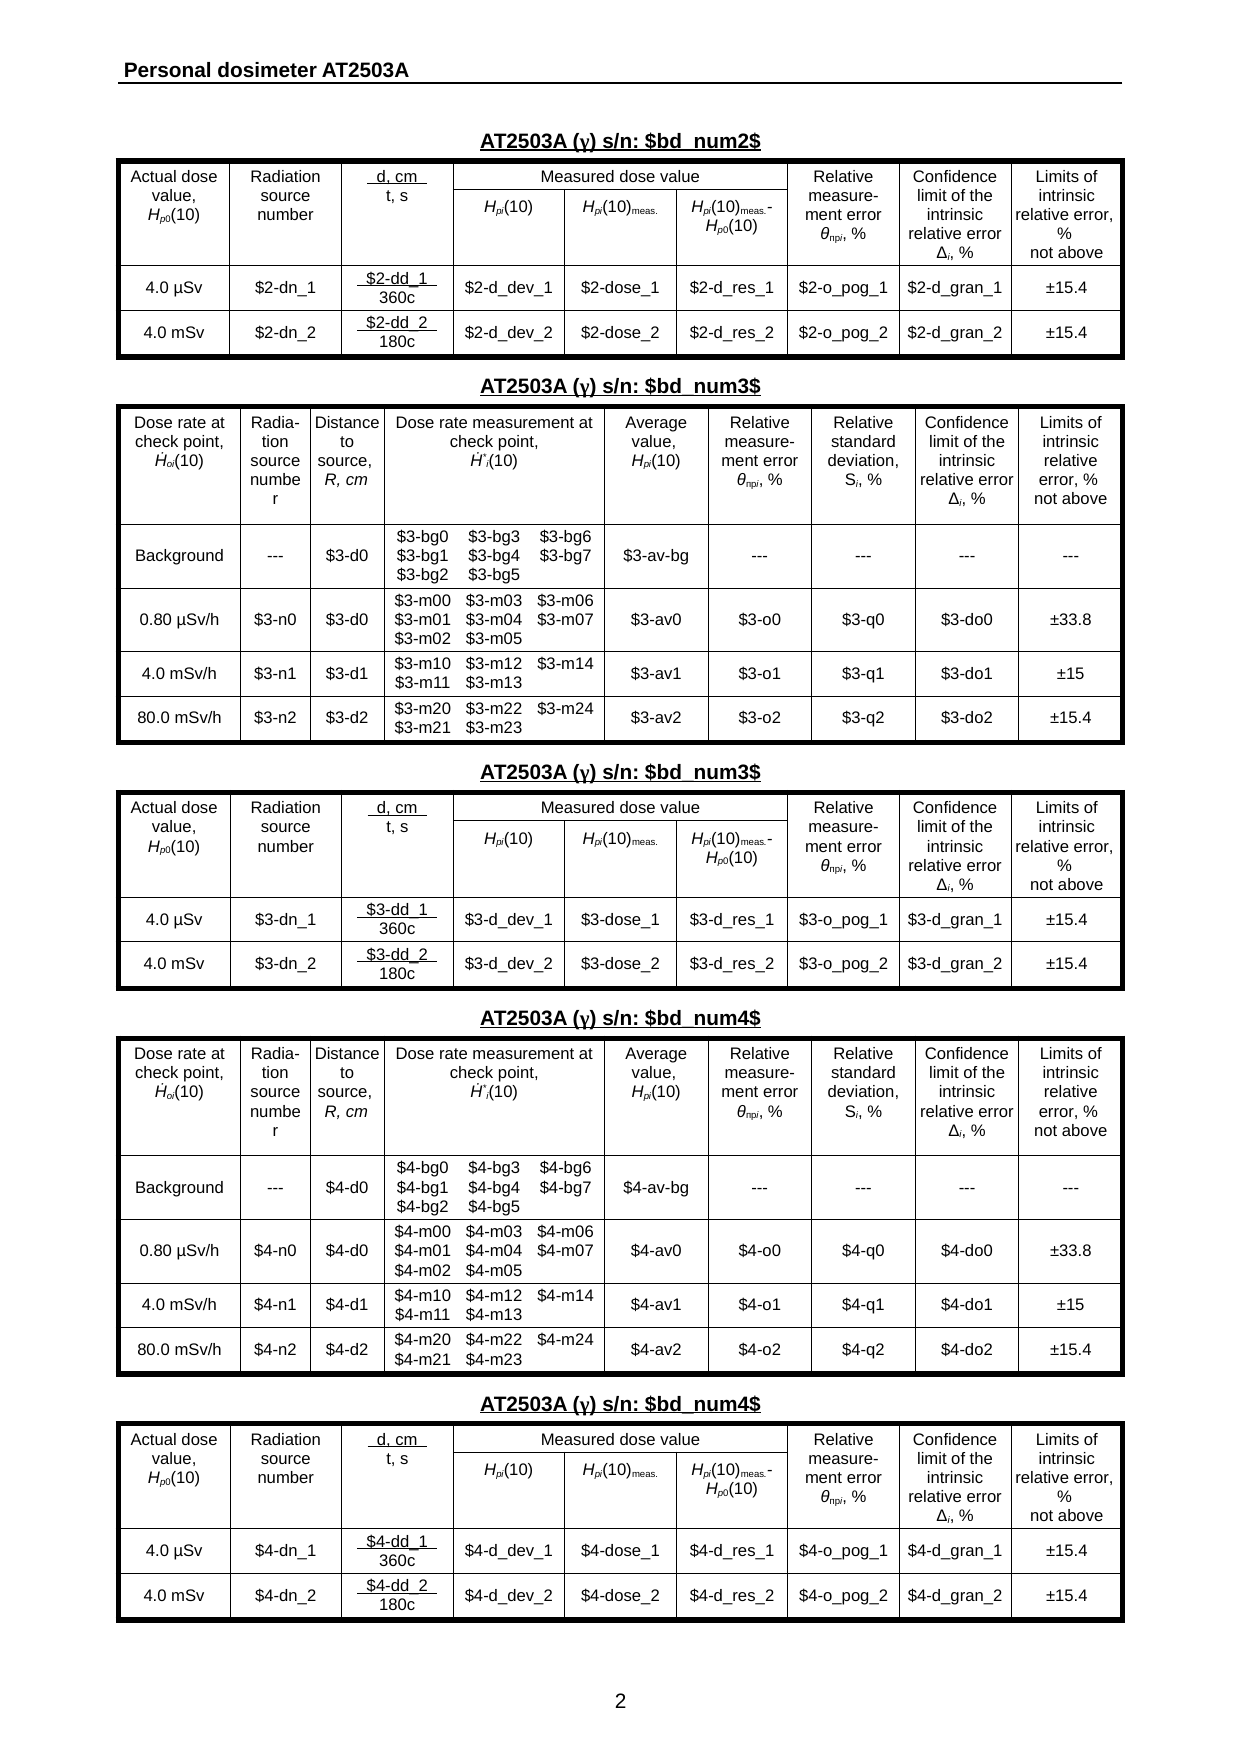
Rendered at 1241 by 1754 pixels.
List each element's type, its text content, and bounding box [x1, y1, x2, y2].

table_cell d, cm t, s [342, 164, 453, 265]
table_cell $4-bg0 $4-bg1 $4-bg2 $4-bg3 $4-bg4 $4-bg5 $4-bg6 $4-bg7 [385, 1156, 604, 1219]
table_cell $2-o_pog_1 [788, 266, 899, 310]
table_cell $4-m00 $4-m01 $4-m02 $4-m03 $4-m04 $4-m05 $4-m06 $4-m07 [385, 1220, 604, 1282]
table_cell $4-dose_1 [565, 1529, 676, 1573]
table_header AT2503A (γ) s/n: $bd_num4$ [118, 991, 1122, 1036]
table_cell $3-q0 [812, 589, 915, 651]
table_cell ±15.4 [1019, 1328, 1120, 1371]
table_cell $4-dn_2 [231, 1574, 341, 1617]
table_cell ±15.4 [1019, 697, 1120, 740]
table_cell $4-d_dev_2 [454, 1574, 564, 1617]
table_cell 0.80 µSv/h [121, 1220, 240, 1282]
table_cell --- [241, 1156, 310, 1219]
table_cell $3-d2 [311, 697, 384, 740]
table_cell $3-bg0 $3-bg1 $3-bg2 $3-bg3 $3-bg4 $3-bg5 $3-bg6 $3-bg7 [385, 525, 604, 587]
table_cell $4-d_gran_1 [900, 1529, 1011, 1573]
table_cell ±15.4 [1012, 266, 1120, 310]
table_cell $4-o0 [709, 1220, 811, 1282]
table_cell $4-q2 [812, 1328, 915, 1371]
table_cell $3-dn_2 [231, 942, 341, 986]
table_cell ±33.8 [1019, 589, 1120, 651]
table_cell $4-o2 [709, 1328, 811, 1371]
table_cell $3-d_gran_2 [900, 942, 1011, 986]
table_cell Hpi(10) [454, 821, 564, 897]
table_cell Average value, Hpi(10) [605, 1041, 708, 1155]
table_cell Hpi(10)meas. [565, 1453, 676, 1528]
table_cell $3-n1 [241, 652, 310, 696]
table_cell --- [1019, 1156, 1120, 1219]
table_cell ±15 [1019, 652, 1120, 696]
table_cell ±15 [1019, 1284, 1120, 1327]
table_cell Actual dose value, Hp0(10) [121, 795, 230, 897]
table_cell $3-do2 [916, 697, 1018, 740]
table_cell $4-dn_1 [231, 1529, 341, 1573]
table_cell $3-d0 [311, 589, 384, 651]
table_cell d, cm t, s [342, 795, 453, 897]
table_cell $2-d_gran_1 [900, 266, 1011, 310]
table_cell 4.0 mSv [121, 1574, 230, 1617]
table_cell $3-dd_1 360c [342, 898, 453, 941]
table_cell ±33.8 [1019, 1220, 1120, 1282]
table_cell 4.0 µSv [121, 266, 229, 310]
table_cell $4-q0 [812, 1220, 915, 1282]
table_cell Distance to source, R, сm [311, 1041, 384, 1155]
table_cell 4.0 µSv [121, 898, 230, 941]
table_cell $3-d_res_2 [677, 942, 787, 986]
table_cell Radia-tion source number [241, 409, 310, 524]
table_cell $2-d_dev_2 [454, 311, 564, 354]
table_cell 0.80 µSv/h [121, 589, 240, 651]
table_cell $3-d_dev_2 [454, 942, 564, 986]
table_cell $3-av1 [605, 652, 708, 696]
table_cell Hpi(10)meas.-Hp0(10) [677, 190, 787, 265]
table_cell $4-d2 [311, 1328, 384, 1371]
table_cell Hpi(10)meas. [565, 821, 676, 897]
table_cell $2-d_gran_2 [900, 311, 1011, 354]
table_cell Confidence limit of the intrinsic relative error Δi, % [900, 1426, 1011, 1528]
table_cell $4-dd_1 360c [342, 1529, 453, 1573]
table_cell Radia-tion source number [241, 1041, 310, 1155]
table_cell $4-o1 [709, 1284, 811, 1327]
table_cell $3-o_pog_2 [788, 942, 899, 986]
table_cell $4-do0 [916, 1220, 1018, 1282]
table_cell $4-do1 [916, 1284, 1018, 1327]
table_cell Dose rate at check point, Ḣoi(10) [121, 409, 240, 524]
table_cell $4-av2 [605, 1328, 708, 1371]
table_cell Radiation source number [231, 795, 341, 897]
table_cell Hpi(10) [454, 1453, 564, 1528]
table_cell --- [241, 525, 310, 587]
table_cell $4-o_pog_1 [788, 1529, 899, 1573]
table_cell 4.0 mSv [121, 942, 230, 986]
table_cell ±15.4 [1012, 1574, 1120, 1617]
table_cell $2-dd_1 360c [342, 266, 453, 310]
table_cell Relative measure-ment error θпрi, % [788, 1426, 899, 1528]
table_cell Radiation source number [230, 164, 341, 265]
table_cell $3-d_dev_1 [454, 898, 564, 941]
table_cell $3-d0 [311, 525, 384, 587]
table_cell Confidence limit of the intrinsic relative error Δi, % [900, 795, 1011, 897]
table_cell $3-dn_1 [231, 898, 341, 941]
table_cell Distance to source, R, сm [311, 409, 384, 524]
table_cell $4-d0 [311, 1156, 384, 1219]
table_cell $4-av0 [605, 1220, 708, 1282]
table_cell --- [916, 1156, 1018, 1219]
table_cell --- [916, 525, 1018, 587]
table_cell $4-dose_2 [565, 1574, 676, 1617]
table_cell 4.0 mSv/h [121, 652, 240, 696]
table_cell Relative measure-ment error θпрi, % [709, 1041, 811, 1155]
table_cell $2-d_res_1 [677, 266, 787, 310]
table_cell Radiation source number [231, 1426, 341, 1528]
table_cell $3-d_res_1 [677, 898, 787, 941]
table_cell $2-d_dev_1 [454, 266, 564, 310]
table_header AT2503A (γ) s/n: $bd_num3$ [118, 360, 1122, 404]
table_cell $4-d0 [311, 1220, 384, 1282]
table_cell $4-n0 [241, 1220, 310, 1282]
table_cell $3-q1 [812, 652, 915, 696]
table_header AT2503A (γ) s/n: $bd_num2$ [118, 114, 1122, 158]
table_cell 4.0 µSv [121, 1529, 230, 1573]
table_cell 4.0 mSv [121, 311, 229, 354]
table_cell Hpi(10)meas. [565, 190, 676, 265]
table_cell Measured dose value [454, 1426, 787, 1452]
table_cell $4-av1 [605, 1284, 708, 1327]
table_cell Limits of intrinsic relative error, % not above [1019, 1041, 1120, 1155]
table_cell Relative measure-ment error θпрi, % [788, 795, 899, 897]
table_cell $4-av-bg [605, 1156, 708, 1219]
table_header AT2503A (γ) s/n: $bd_num3$ [118, 745, 1122, 790]
table_cell $4-n2 [241, 1328, 310, 1371]
table_cell --- [709, 525, 811, 587]
table_cell $4-d_gran_2 [900, 1574, 1011, 1617]
table_cell Dose rate measurement at check point, Ḣ*i(10) [385, 1041, 604, 1155]
table_cell 4.0 mSv/h [121, 1284, 240, 1327]
table_cell $4-dd_2 180c [342, 1574, 453, 1617]
table_cell $2-dn_2 [230, 311, 341, 354]
table_header AT2503A (γ) s/n: $bd_num4$ [118, 1377, 1122, 1421]
table_cell Confidence limit of the intrinsic relative error Δi, % [916, 409, 1018, 524]
table_cell $2-dose_2 [565, 311, 676, 354]
table_cell $3-do0 [916, 589, 1018, 651]
table_cell $2-o_pog_2 [788, 311, 899, 354]
table_cell --- [812, 525, 915, 587]
table_cell $3-do1 [916, 652, 1018, 696]
table_cell Confidence limit of the intrinsic relative error Δi, % [916, 1041, 1018, 1155]
table_cell ±15.4 [1012, 1529, 1120, 1573]
table_cell Actual dose value, Hp0(10) [121, 164, 229, 265]
table_cell $4-d1 [311, 1284, 384, 1327]
table_cell Measured dose value [454, 164, 787, 189]
table_cell Hpi(10) [454, 190, 564, 265]
table_cell $3-n0 [241, 589, 310, 651]
table_cell Hpi(10)meas.-Hp0(10) [677, 1453, 787, 1528]
table_cell Relative standard deviation, Si, % [812, 1041, 915, 1155]
table_cell Dose rate at check point, Ḣoi(10) [121, 1041, 240, 1155]
table_cell $3-dose_1 [565, 898, 676, 941]
table_cell --- [709, 1156, 811, 1219]
table_cell $3-d1 [311, 652, 384, 696]
table_cell Average value, Hpi(10) [605, 409, 708, 524]
table_cell Hpi(10)meas.-Hp0(10) [677, 821, 787, 897]
table_cell $2-d_res_2 [677, 311, 787, 354]
table_cell $3-o0 [709, 589, 811, 651]
table_cell $3-o_pog_1 [788, 898, 899, 941]
table_cell $3-o1 [709, 652, 811, 696]
table_cell $4-d_res_2 [677, 1574, 787, 1617]
table_cell $2-dd_2 180c [342, 311, 453, 354]
table_cell $3-m00 $3-m01 $3-m02 $3-m03 $3-m04 $3-m05 $3-m06 $3-m07 [385, 589, 604, 651]
table_cell 80.0 mSv/h [121, 697, 240, 740]
table_cell $2-dn_1 [230, 266, 341, 310]
table_cell $3-n2 [241, 697, 310, 740]
table_cell Dose rate measurement at check point, Ḣ*i(10) [385, 409, 604, 524]
table_cell Background [121, 525, 240, 587]
table_cell 80.0 mSv/h [121, 1328, 240, 1371]
table_cell $3-m20 $3-m21 $3-m22 $3-m23 $3-m24 [385, 697, 604, 740]
table_cell Limits of intrinsic relative error, % not above [1019, 409, 1120, 524]
table_cell Limits of intrinsic relative error, % not above [1012, 1426, 1120, 1528]
table_cell $3-dd_2 180c [342, 942, 453, 986]
table_cell $3-av0 [605, 589, 708, 651]
table_cell Limits of intrinsic relative error, % not above [1012, 795, 1120, 897]
table_cell $4-n1 [241, 1284, 310, 1327]
table_cell Measured dose value [454, 795, 787, 820]
table_cell --- [1019, 525, 1120, 587]
table_cell $3-m10 $3-m11 $3-m12 $3-m13 $3-m14 [385, 652, 604, 696]
table_cell $4-o_pog_2 [788, 1574, 899, 1617]
table_cell $2-dose_1 [565, 266, 676, 310]
table_cell $3-d_gran_1 [900, 898, 1011, 941]
table_cell $3-o2 [709, 697, 811, 740]
table_cell $3-av2 [605, 697, 708, 740]
table_cell Limits of intrinsic relative error, % not above [1012, 164, 1120, 265]
table_cell Relative standard deviation, Si, % [812, 409, 915, 524]
table_cell $4-m10 $4-m11 $4-m12 $4-m13 $4-m14 [385, 1284, 604, 1327]
table_cell ±15.4 [1012, 898, 1120, 941]
table_cell Confidence limit of the intrinsic relative error Δi, % [900, 164, 1011, 265]
table_cell d, cm t, s [342, 1426, 453, 1528]
table_cell $4-m20 $4-m21 $4-m22 $4-m23 $4-m24 [385, 1328, 604, 1371]
table_cell Relative measure-ment error θпрi, % [709, 409, 811, 524]
table_cell $4-do2 [916, 1328, 1018, 1371]
table_cell ±15.4 [1012, 311, 1120, 354]
table_cell ±15.4 [1012, 942, 1120, 986]
table_cell $4-d_res_1 [677, 1529, 787, 1573]
table_cell $3-dose_2 [565, 942, 676, 986]
table_cell --- [812, 1156, 915, 1219]
table_cell $4-q1 [812, 1284, 915, 1327]
table_cell $3-q2 [812, 697, 915, 740]
table_cell Relative measure-ment error θпрi, % [788, 164, 899, 265]
table_cell Background [121, 1156, 240, 1219]
table_cell $4-d_dev_1 [454, 1529, 564, 1573]
table_cell Actual dose value, Hp0(10) [121, 1426, 230, 1528]
table_cell $3-av-bg [605, 525, 708, 587]
